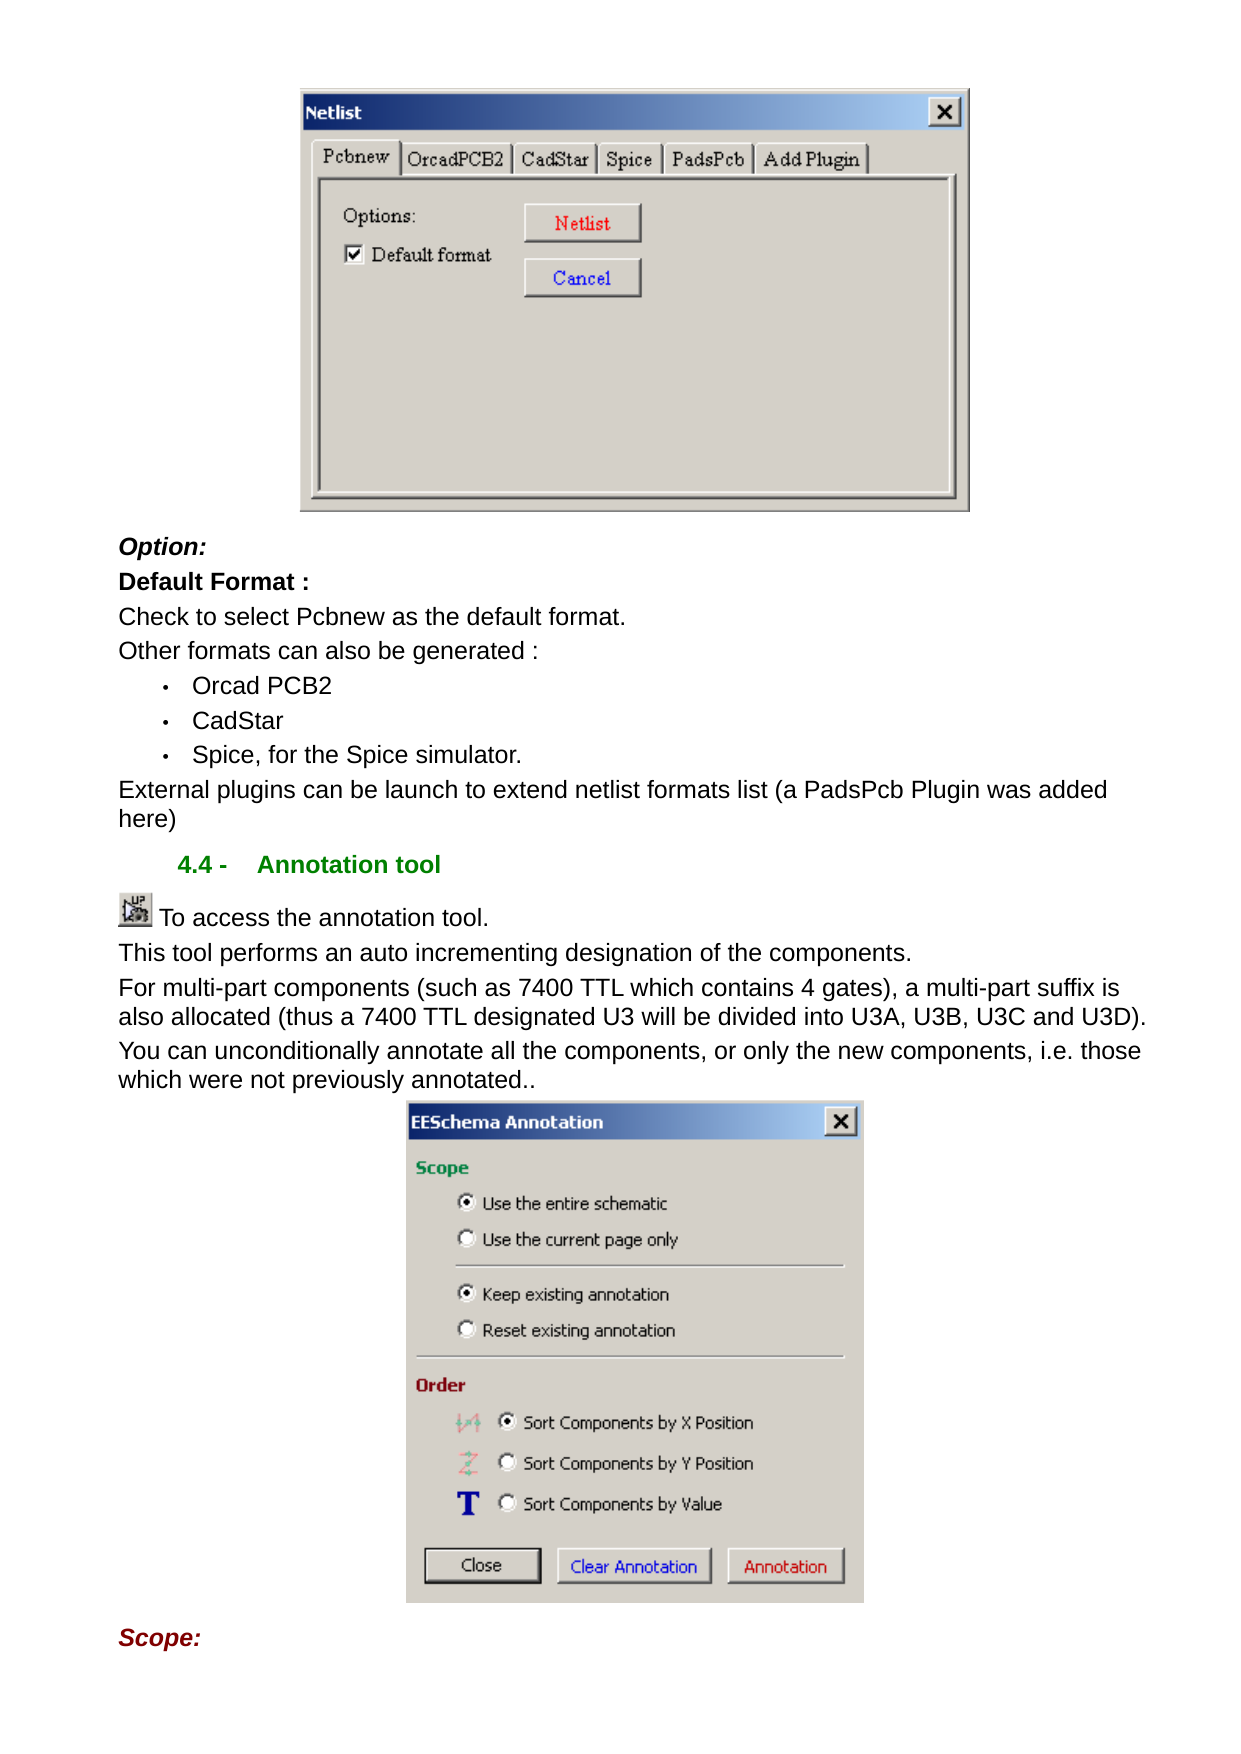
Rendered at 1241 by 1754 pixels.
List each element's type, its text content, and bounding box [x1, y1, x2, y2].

list Spice, for the Spice simulator. [162, 740, 1152, 769]
text You can unconditionally annotate all the components, or only the new components, i.e. those which were not previously annotated.. [118, 1036, 1152, 1094]
list Orcad PCB2 [162, 671, 1152, 700]
text Option: [118, 532, 1152, 561]
text To access the annotation tool. [118, 891, 1152, 932]
text Check to select Pcbnew as the default format. [118, 602, 1152, 630]
text For multi-part components (such as 7400 TTL which contains 4 gates), a multi-part suffix is also allocated (thus a 7400 TTL designated U3 will be divided into U3A, U3B, U3C and U3D). [118, 973, 1152, 1030]
list CadStar [162, 706, 1152, 734]
picture [299, 88, 970, 512]
subtitle Annotation tool [177, 850, 1152, 879]
text Default Format : [118, 567, 1152, 596]
text Other formats can also be generated : [118, 636, 1152, 665]
text External plugins can be launch to extend netlist formats list (a PadsPcb Plugin was added here) [118, 775, 1152, 833]
text Scope: [118, 1623, 1152, 1652]
picture [118, 890, 153, 927]
text This tool performs an auto incrementing designation of the components. [118, 938, 1152, 967]
picture [406, 1099, 864, 1603]
